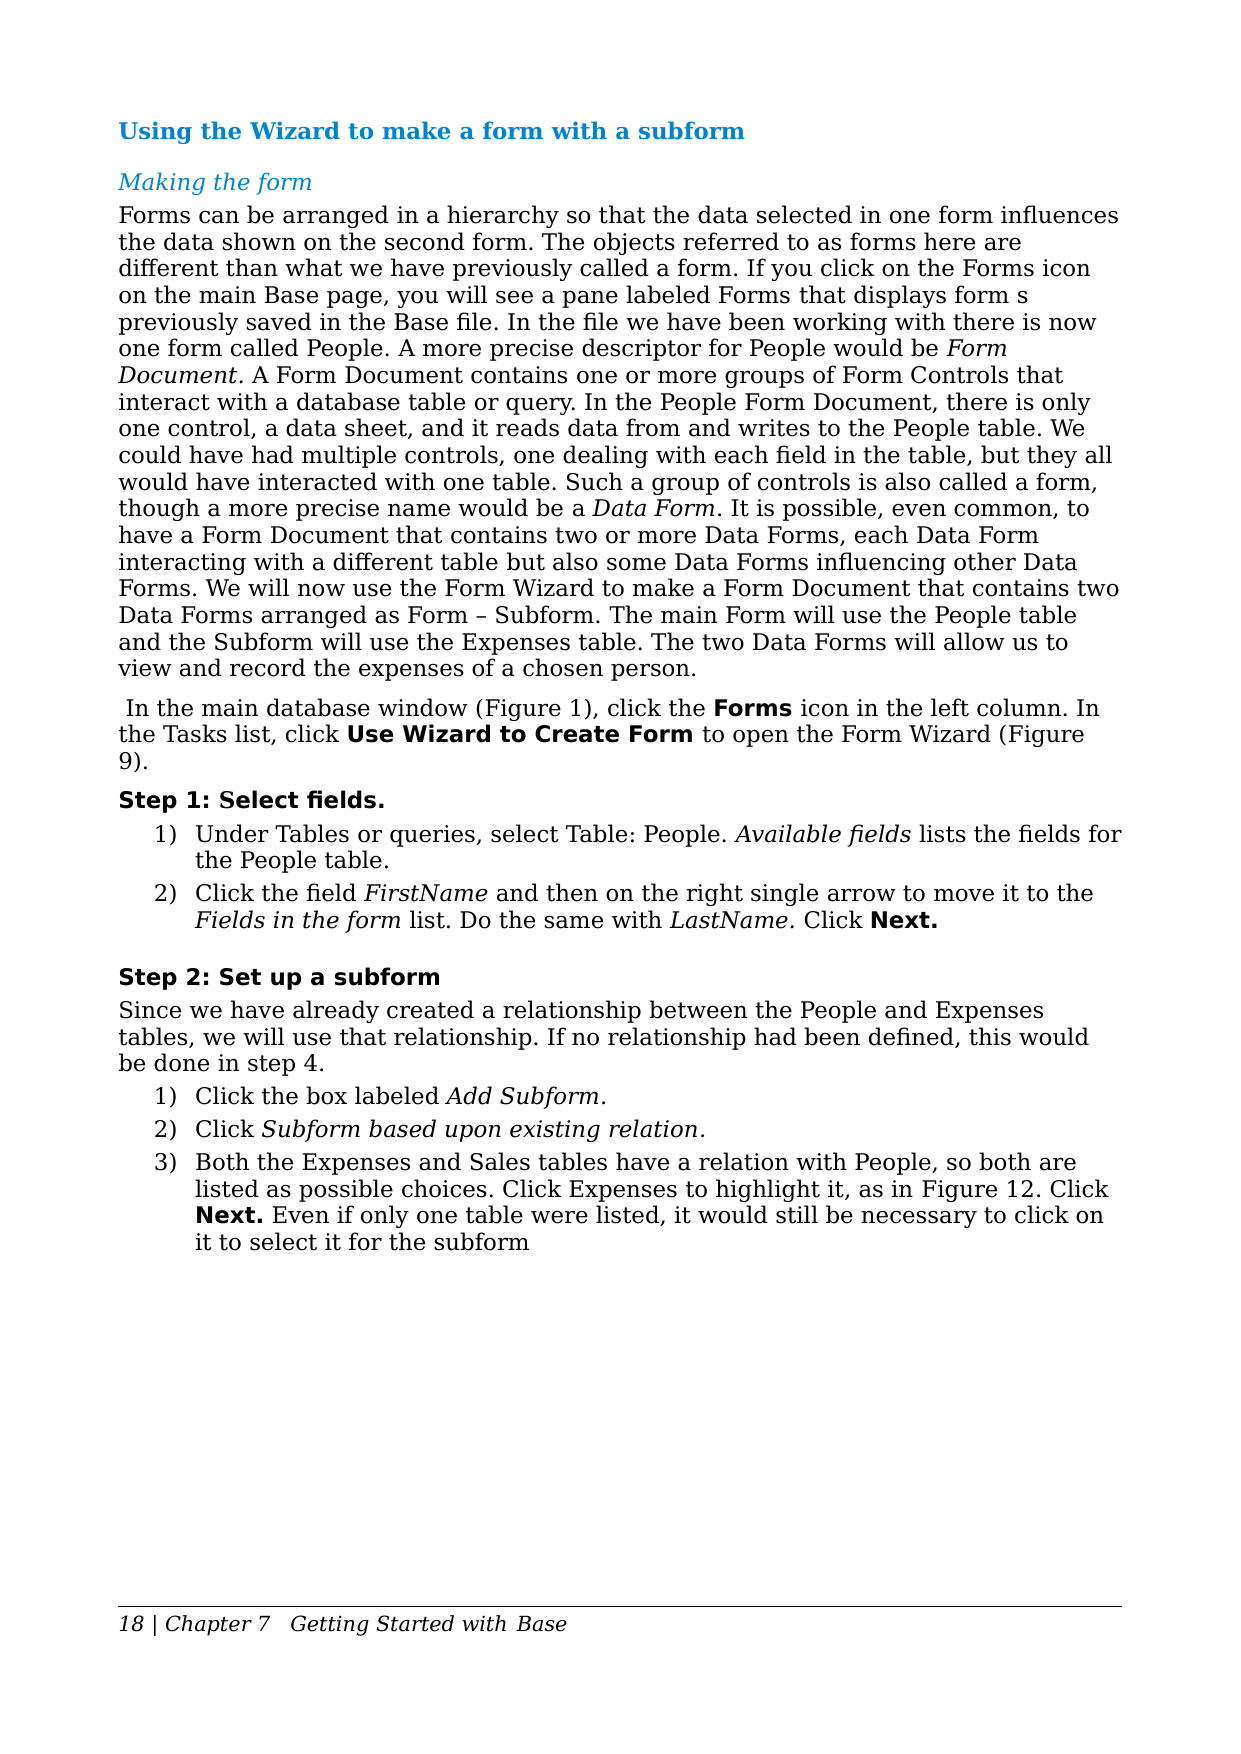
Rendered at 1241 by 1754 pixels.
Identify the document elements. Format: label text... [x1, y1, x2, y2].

text Step 2: Set up a subform [118, 964, 1122, 991]
list Under Tables or queries, select Table: People. Available fields lists the fields for the People table. [177, 821, 1122, 874]
list Click the field FirstName and then on the right single arrow to move it to the Fields in the form list. Do the same with LastName. Click Next. [177, 880, 1122, 934]
list Both the Expenses and Sales tables have a relation with People, so both are listed as possible choices. Click Expenses to highlight it, as in Figure 12. Click Next. Even if only one table were listed, it would still be necessary to click on it to select it for the subform [177, 1149, 1122, 1256]
text Step 1: Select fields. [118, 787, 1122, 814]
subtitle Making the form [118, 169, 1122, 196]
list Since we have already created a relationship between the People and Expenses tables, we will use that relationship. If no relationship had been defined, this would be done in step 4. [118, 997, 1122, 1077]
list Click the box labeled Add Subform. [177, 1083, 1122, 1110]
subtitle Using the Wizard to make a form with a subform [118, 118, 1122, 145]
list Click Subform based upon existing relation. [177, 1116, 1122, 1143]
text Forms can be arranged in a hierarchy so that the data selected in one form influences the data shown on the second form. The objects referred to as forms here are different than what we have previously called a form. If you click on the Forms icon on the main Base page, you will see a pane labeled Forms that displays form s previously saved in the Base file. In the file we have been working with there is now one form called People. A more precise descriptor for People would be Form Document. A Form Document contains one or more groups of Form Controls that interact with a database table or query. In the People Form Document, there is only one control, a data sheet, and it reads data from and writes to the People table. We could have had multiple controls, one dealing with each field in the table, but they all would have interacted with one table. Such a group of controls is also called a form, though a more precise name would be a Data Form. It is possible, even common, to have a Form Document that contains two or more Data Forms, each Data Form interacting with a different table but also some Data Forms influencing other Data Forms. We will now use the Form Wizard to make a Form Document that contains two Data Forms arranged as Form – Subform. The main Form will use the People table and the Subform will use the Expenses table. The two Data Forms will allow us to view and record the expenses of a chosen person. [118, 202, 1122, 682]
text In the main database window (Figure 1), click the Forms icon in the left column. In the Tasks list, click Use Wizard to Create Form to open the Form Wizard (Figure 9). [118, 695, 1122, 775]
